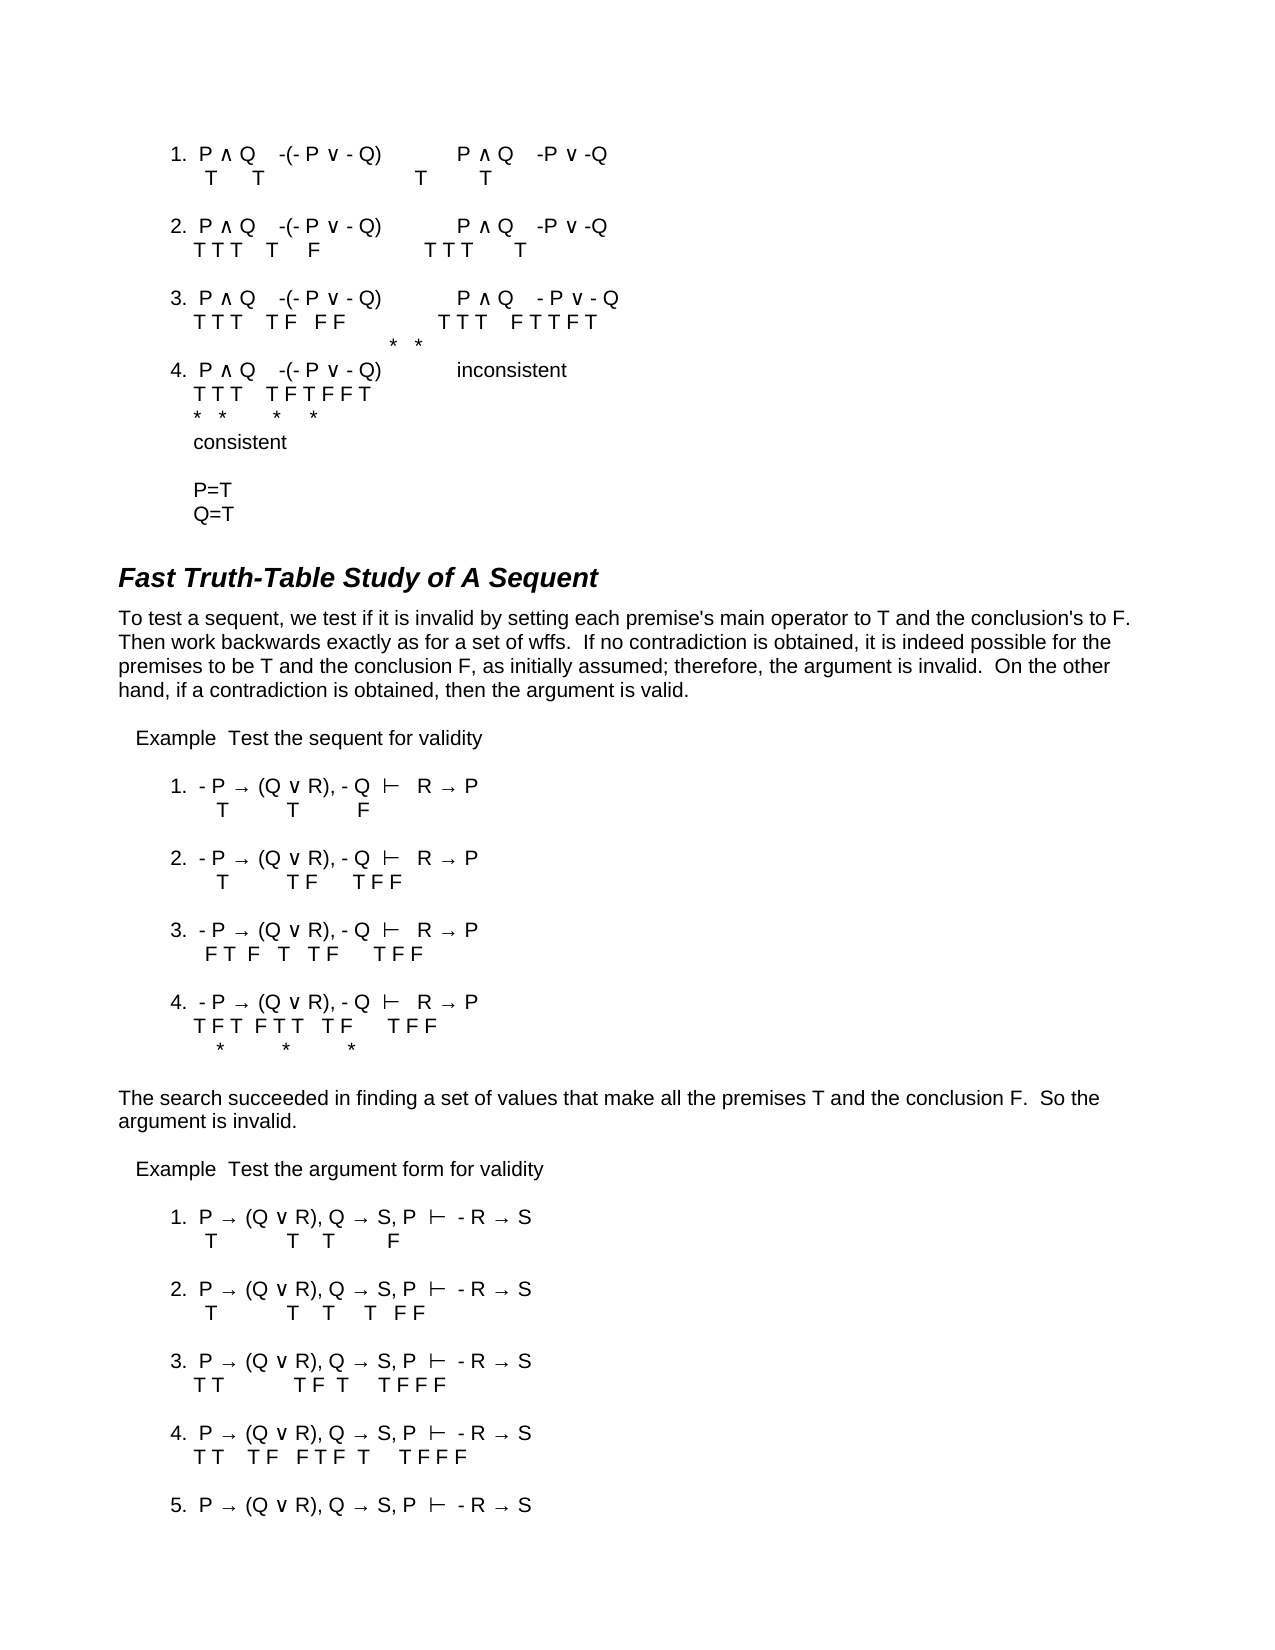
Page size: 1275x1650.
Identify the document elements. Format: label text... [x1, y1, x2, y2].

text T T T T F T T T T [118, 238, 1157, 262]
text 1. P ∧ Q -(- P ∨ - Q) P ∧ Q -P ∨ -Q [118, 142, 1157, 166]
text 1. - P → (Q ∨ R), - Q ⊢ R → P [118, 774, 1157, 798]
text T T T T F F F T T T F T T F T [118, 310, 1157, 334]
text T T T T F T F F T [118, 382, 1157, 406]
text T T F [118, 798, 1157, 822]
text 5. P → (Q ∨ R), Q → S, P ⊢ - R → S [118, 1493, 1157, 1517]
text Q=T [118, 501, 1157, 525]
text 1. P → (Q ∨ R), Q → S, P ⊢ - R → S [118, 1205, 1157, 1229]
text T F T F T T T F T F F [118, 1013, 1157, 1037]
text T T T F F T F T T F F F [118, 1445, 1157, 1469]
text 3. - P → (Q ∨ R), - Q ⊢ R → P [118, 918, 1157, 942]
text T T T F [118, 1229, 1157, 1253]
text Example Test the sequent for validity [118, 726, 1157, 750]
subtitle Fast Truth-Table Study of A Sequent [118, 562, 1157, 594]
text T T T T [118, 166, 1157, 190]
text T T T T F F [118, 1301, 1157, 1325]
text The search succeeded in finding a set of values that make all the premises T and the conclusion F. So the argument is invalid. [118, 1085, 1157, 1133]
text 2. - P → (Q ∨ R), - Q ⊢ R → P [118, 846, 1157, 870]
text T T T F T T F F F [118, 1373, 1157, 1397]
text * * * * [118, 406, 1157, 429]
text 4. - P → (Q ∨ R), - Q ⊢ R → P [118, 989, 1157, 1013]
text * * * [118, 1037, 1157, 1061]
text * * [118, 334, 1157, 358]
text P=T [118, 477, 1157, 501]
text F T F T T F T F F [118, 942, 1157, 966]
text Example Test the argument form for validity [118, 1157, 1157, 1181]
text 4. P → (Q ∨ R), Q → S, P ⊢ - R → S [118, 1421, 1157, 1445]
text 4. P ∧ Q -(- P ∨ - Q) inconsistent [118, 358, 1157, 382]
text 2. P → (Q ∨ R), Q → S, P ⊢ - R → S [118, 1277, 1157, 1301]
text T T F T F F [118, 870, 1157, 894]
text 2. P ∧ Q -(- P ∨ - Q) P ∧ Q -P ∨ -Q [118, 214, 1157, 238]
text 3. P ∧ Q -(- P ∨ - Q) P ∧ Q - P ∨ - Q [118, 286, 1157, 310]
text 3. P → (Q ∨ R), Q → S, P ⊢ - R → S [118, 1349, 1157, 1373]
text To test a sequent, we test if it is invalid by setting each premise's main operator to T and the conclusion's to F. Then work backwards exactly as for a set of wffs. If no contradiction is obtained, it is indeed possible for the premises to be T and the conclusion F, as initially assumed; therefore, the argument is invalid. On the other hand, if a contradiction is obtained, then the argument is valid. [118, 606, 1157, 702]
text consistent [118, 429, 1157, 453]
